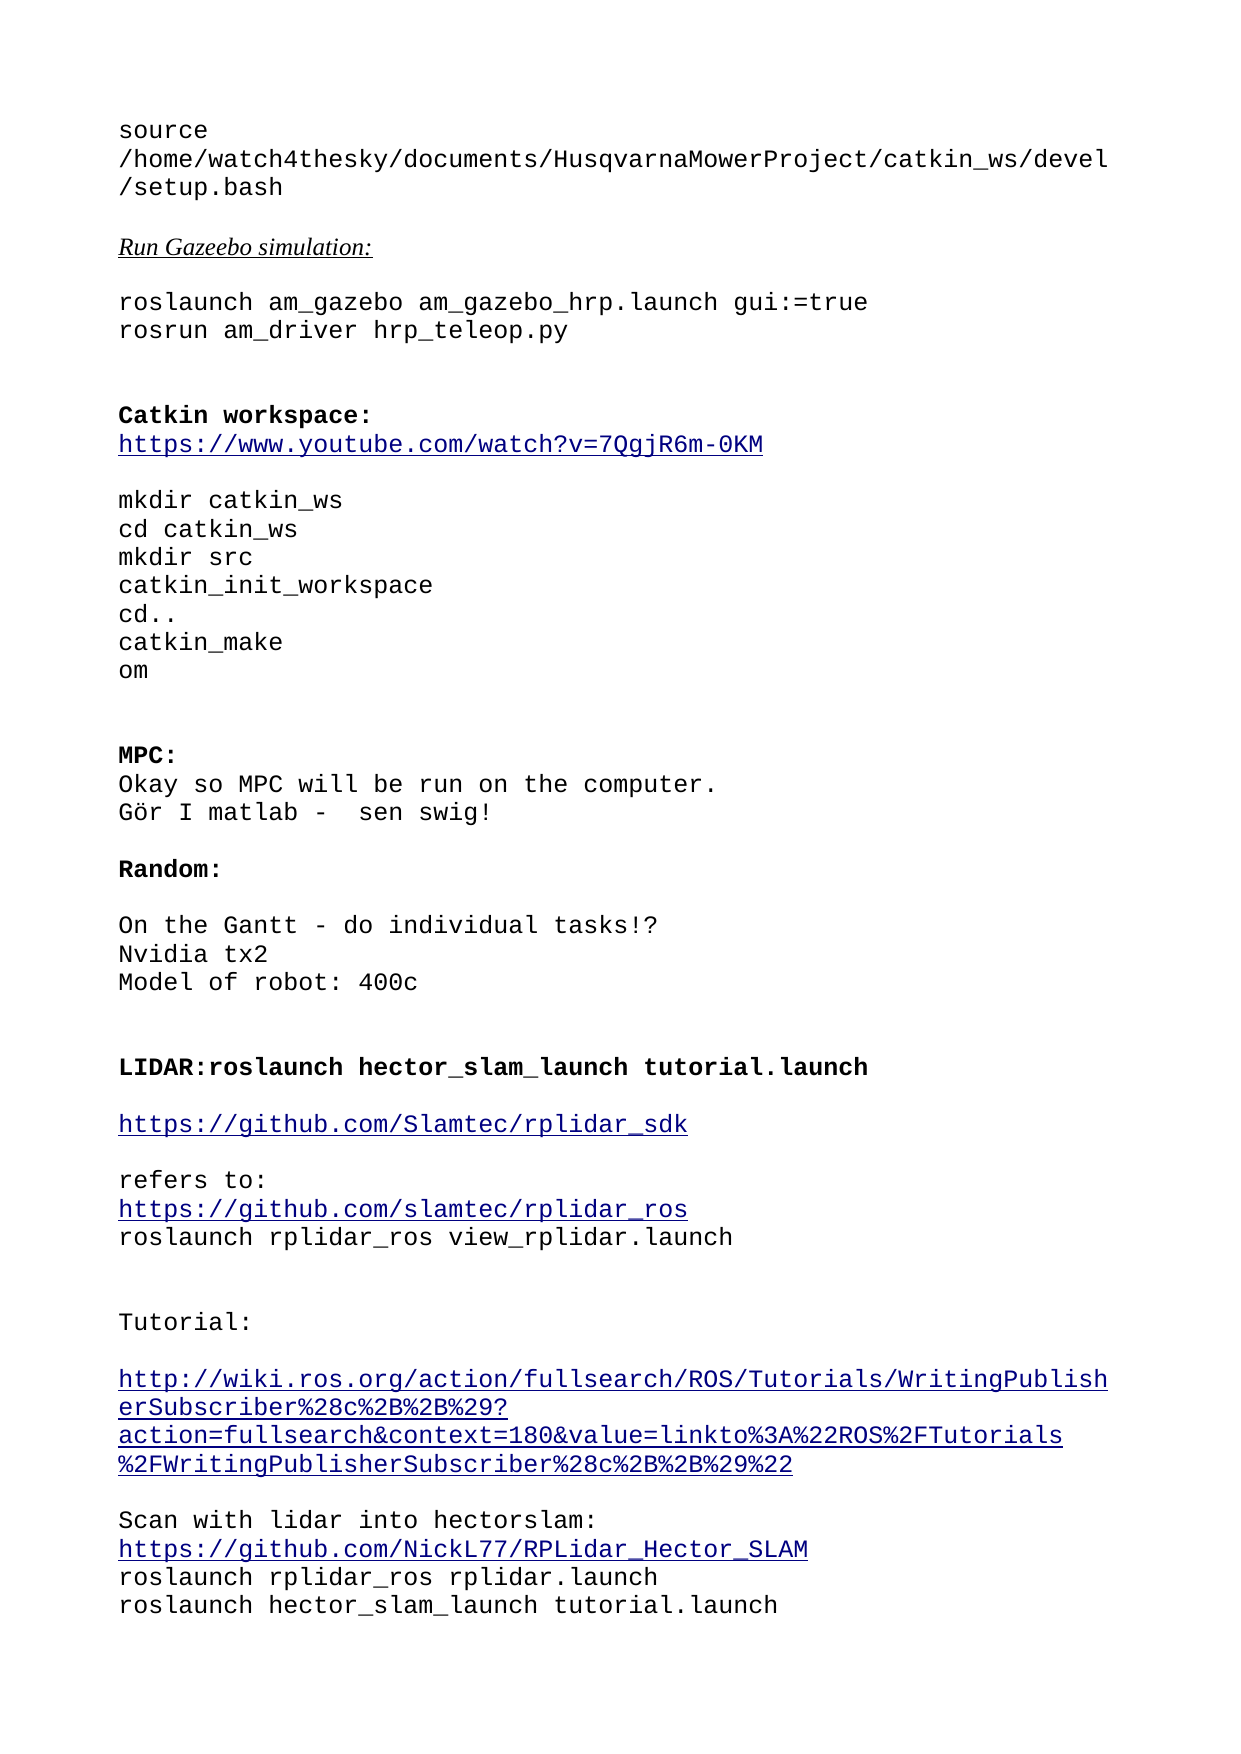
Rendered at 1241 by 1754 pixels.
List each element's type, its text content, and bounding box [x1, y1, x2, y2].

text source /home/watch4thesky/documents/HusqvarnaMowerProject/catkin_ws/devel/setup.bash [118, 118, 1122, 203]
text https://github.com/NickL77/RPLidar_Hector_SLAM roslaunch rplidar_ros rplidar.launch roslaunch hector_slam_launch tutorial.launch [118, 1536, 1122, 1621]
text Nvidia tx2 [118, 941, 1122, 970]
text Scan with lidar into hectorslam: [118, 1508, 1122, 1536]
text https://github.com/Slamtec/rplidar_sdk [118, 1111, 1122, 1140]
text Okay so MPC will be run on the computer. [118, 771, 1122, 800]
text catkin_init_workspace cd.. catkin_make om [118, 573, 1122, 686]
text LIDAR:roslaunch hector_slam_launch tutorial.launch [118, 1055, 1122, 1083]
text MPC: [118, 743, 1122, 771]
text https://github.com/slamtec/rplidar_ros roslaunch rplidar_ros view_rplidar.launch [118, 1196, 1122, 1253]
text cd catkin_ws mkdir src [118, 516, 1122, 573]
text Tutorial: http://wiki.ros.org/action/fullsearch/ROS/Tutorials/WritingPublisherSubscriber%28c%2B%2B%29?action=fullsearch&context=180&value=linkto%3A%22ROS%2FTutorials%2FWritingPublisherSubscriber%28c%2B%2B%29%22 [118, 1310, 1122, 1480]
text On the Gantt - do individual tasks!? [118, 913, 1122, 941]
text Run Gazeebo simulation: [118, 232, 1122, 261]
text rosrun am_driver hrp_teleop.py [118, 318, 1122, 375]
text Catkin workspace: [118, 403, 1122, 431]
text Random: [118, 856, 1122, 885]
text roslaunch am_gazebo am_gazebo_hrp.launch gui:=true [118, 289, 1122, 318]
text refers to: [118, 1168, 1122, 1196]
text Model of robot: 400c [118, 970, 1122, 998]
text Gör I matlab - sen swig! [118, 800, 1122, 828]
text https://www.youtube.com/watch?v=7QgjR6m-0KM [118, 431, 1122, 460]
text mkdir catkin_ws [118, 488, 1122, 516]
